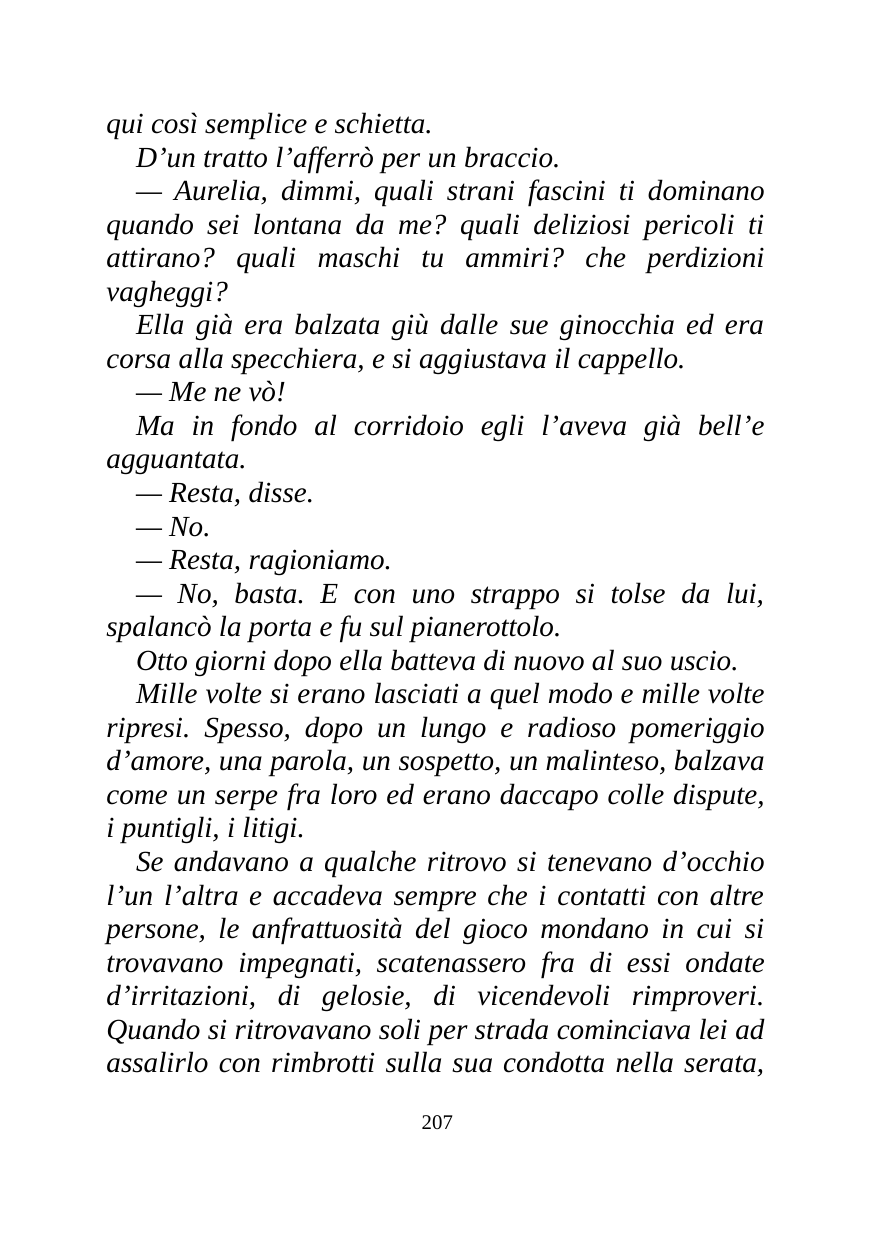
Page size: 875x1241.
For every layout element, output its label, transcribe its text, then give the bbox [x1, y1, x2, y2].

text Otto giorni dopo ella batteva di nuovo al suo uscio. [106, 643, 768, 676]
text — No. [106, 509, 768, 542]
text Se andavano a qualche ritrovo si tenevano d’occhio l’un l’altra e accadeva sempre che i contatti con altre persone, le anfrattuosità del gioco mondano in cui si trovavano impegnati, scatenassero fra di essi ondate d’irritazioni, di gelosie, di vicendevoli rimproveri. Quando si ritrovavano soli per strada cominciava lei ad assalirlo con rimbrotti sulla sua condotta nella serata, [106, 844, 768, 1079]
text — Me ne vò! [106, 374, 768, 408]
text Ella già era balzata giù dalle sue ginocchia ed era corsa alla specchiera, e si aggiustava il cappello. [106, 307, 768, 374]
text — No, basta. E con uno strappo si tolse da lui, spalancò la porta e fu sul pianerottolo. [106, 576, 768, 643]
text — Resta, ragioniamo. [106, 542, 768, 576]
text Mille volte si erano lasciati a quel modo e mille volte ripresi. Spesso, dopo un lungo e radioso pomeriggio d’amore, una parola, un sospetto, un malinteso, balzava come un serpe fra loro ed erano daccapo colle dispute, i puntigli, i litigi. [106, 676, 768, 844]
text — Aurelia, dimmi, quali strani fascini ti dominano quando sei lontana da me? quali deliziosi pericoli ti attirano? quali maschi tu ammiri? che perdizioni vagheggi? [106, 173, 768, 307]
text D’un tratto l’afferrò per un braccio. [106, 140, 768, 173]
text Ma in fondo al corridoio egli l’aveva già bell’e agguantata. [106, 408, 768, 475]
text qui così semplice e schietta. [106, 106, 768, 140]
text — Resta, disse. [106, 475, 768, 509]
